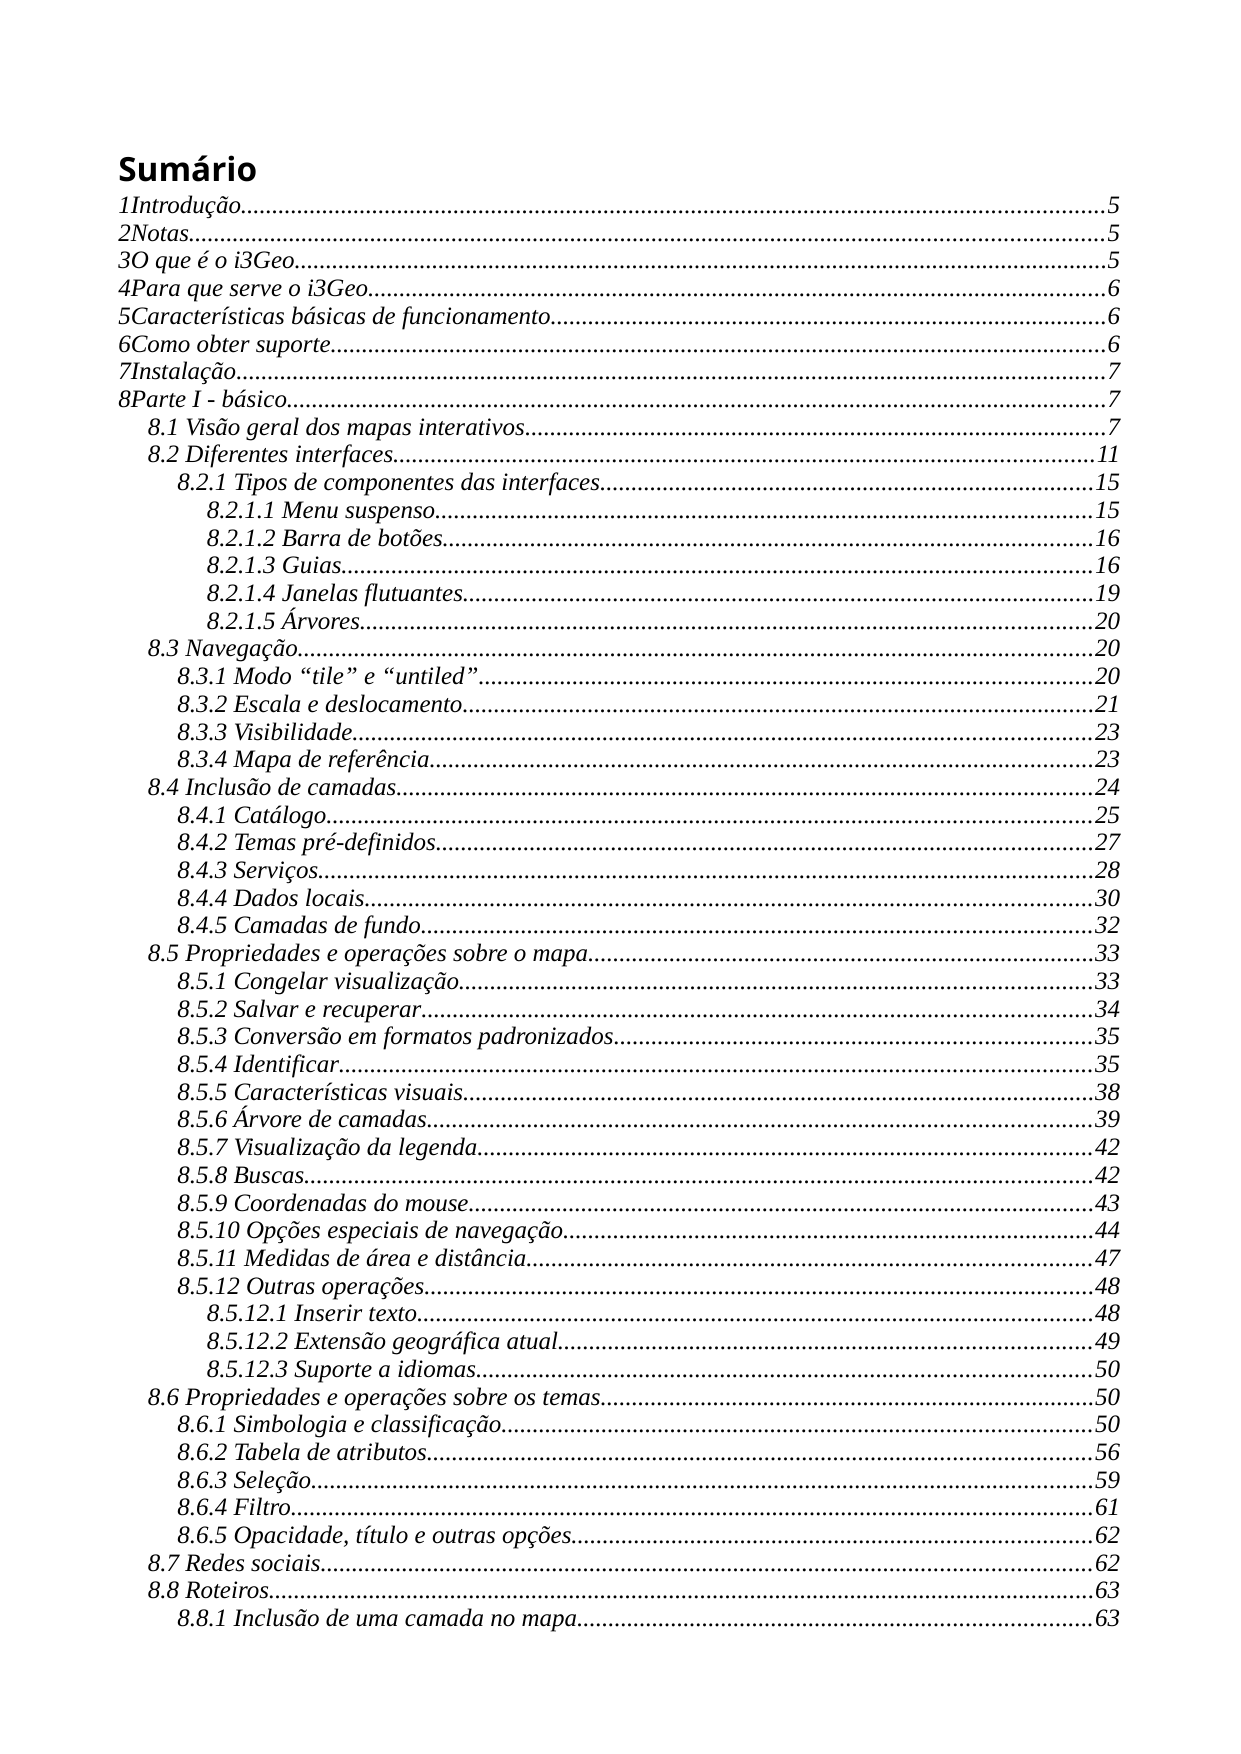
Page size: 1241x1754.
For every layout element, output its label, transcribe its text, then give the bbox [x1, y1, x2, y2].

text 8.6.4 Filtro 61 [177, 1493, 1122, 1521]
text 8.5.11 Medidas de área e distância 47 [177, 1244, 1122, 1272]
text 8.1 Visão geral dos mapas interativos 7 [148, 413, 1122, 441]
text 8.4 Inclusão de camadas 24 [148, 773, 1122, 801]
text 8.5.3 Conversão em formatos padronizados 35 [177, 1022, 1122, 1050]
subtitle Sumário [118, 146, 1122, 191]
text 8.3.4 Mapa de referência 23 [177, 745, 1122, 773]
text 8Parte I - básico 7 [118, 385, 1122, 413]
text 8.2.1.1 Menu suspenso 15 [207, 496, 1122, 524]
text 8.4.4 Dados locais 30 [177, 884, 1122, 912]
text 8.4.1 Catálogo 25 [177, 801, 1122, 828]
text 8.6 Propriedades e operações sobre os temas 50 [148, 1383, 1122, 1410]
text 8.5.10 Opções especiais de navegação 44 [177, 1216, 1122, 1244]
text 8.2.1.3 Guias 16 [207, 551, 1122, 579]
text 8.4.5 Camadas de fundo 32 [177, 912, 1122, 939]
text 8.5.12.2 Extensão geográfica atual 49 [207, 1327, 1122, 1355]
text 8.3 Navegação 20 [148, 634, 1122, 662]
text 8.2.1.2 Barra de botões 16 [207, 524, 1122, 551]
text 8.5.4 Identificar 35 [177, 1050, 1122, 1078]
text 8.5.5 Características visuais 38 [177, 1078, 1122, 1106]
text 6Como obter suporte 6 [118, 330, 1122, 357]
text 8.6.1 Simbologia e classificação 50 [177, 1410, 1122, 1438]
text 8.3.1 Modo “tile” e “untiled” 20 [177, 662, 1122, 690]
text 8.2.1 Tipos de componentes das interfaces 15 [177, 468, 1122, 496]
text 8.8.1 Inclusão de uma camada no mapa 63 [177, 1604, 1122, 1632]
text 8.6.5 Opacidade, título e outras opções 62 [177, 1521, 1122, 1549]
text 5Características básicas de funcionamento 6 [118, 302, 1122, 330]
text 8.6.3 Seleção 59 [177, 1466, 1122, 1493]
text 8.4.2 Temas pré-definidos 27 [177, 828, 1122, 856]
text 8.2.1.4 Janelas flutuantes 19 [207, 579, 1122, 607]
text 8.5.2 Salvar e recuperar 34 [177, 995, 1122, 1022]
text 8.5.12.1 Inserir texto 48 [207, 1299, 1122, 1327]
text 4Para que serve o i3Geo 6 [118, 274, 1122, 302]
text 8.2.1.5 Árvores 20 [207, 607, 1122, 634]
text 3O que é o i3Geo 5 [118, 247, 1122, 274]
text 8.5.9 Coordenadas do mouse 43 [177, 1189, 1122, 1216]
text 8.4.3 Serviços 28 [177, 856, 1122, 884]
text 8.5 Propriedades e operações sobre o mapa 33 [148, 939, 1122, 967]
text 8.3.2 Escala e deslocamento 21 [177, 690, 1122, 718]
text 2Notas 5 [118, 219, 1122, 247]
text 8.5.8 Buscas 42 [177, 1161, 1122, 1189]
text 8.2 Diferentes interfaces 11 [148, 441, 1122, 468]
text 7Instalação 7 [118, 357, 1122, 385]
text 8.3.3 Visibilidade 23 [177, 718, 1122, 745]
text 8.5.12.3 Suporte a idiomas 50 [207, 1355, 1122, 1383]
text 8.5.1 Congelar visualização 33 [177, 967, 1122, 995]
text 8.5.6 Árvore de camadas 39 [177, 1106, 1122, 1133]
text 8.7 Redes sociais 62 [148, 1549, 1122, 1577]
text 8.8 Roteiros 63 [148, 1577, 1122, 1604]
text 8.6.2 Tabela de atributos 56 [177, 1438, 1122, 1466]
text 1Introdução 5 [118, 191, 1122, 219]
text 8.5.7 Visualização da legenda 42 [177, 1133, 1122, 1161]
text 8.5.12 Outras operações 48 [177, 1272, 1122, 1299]
